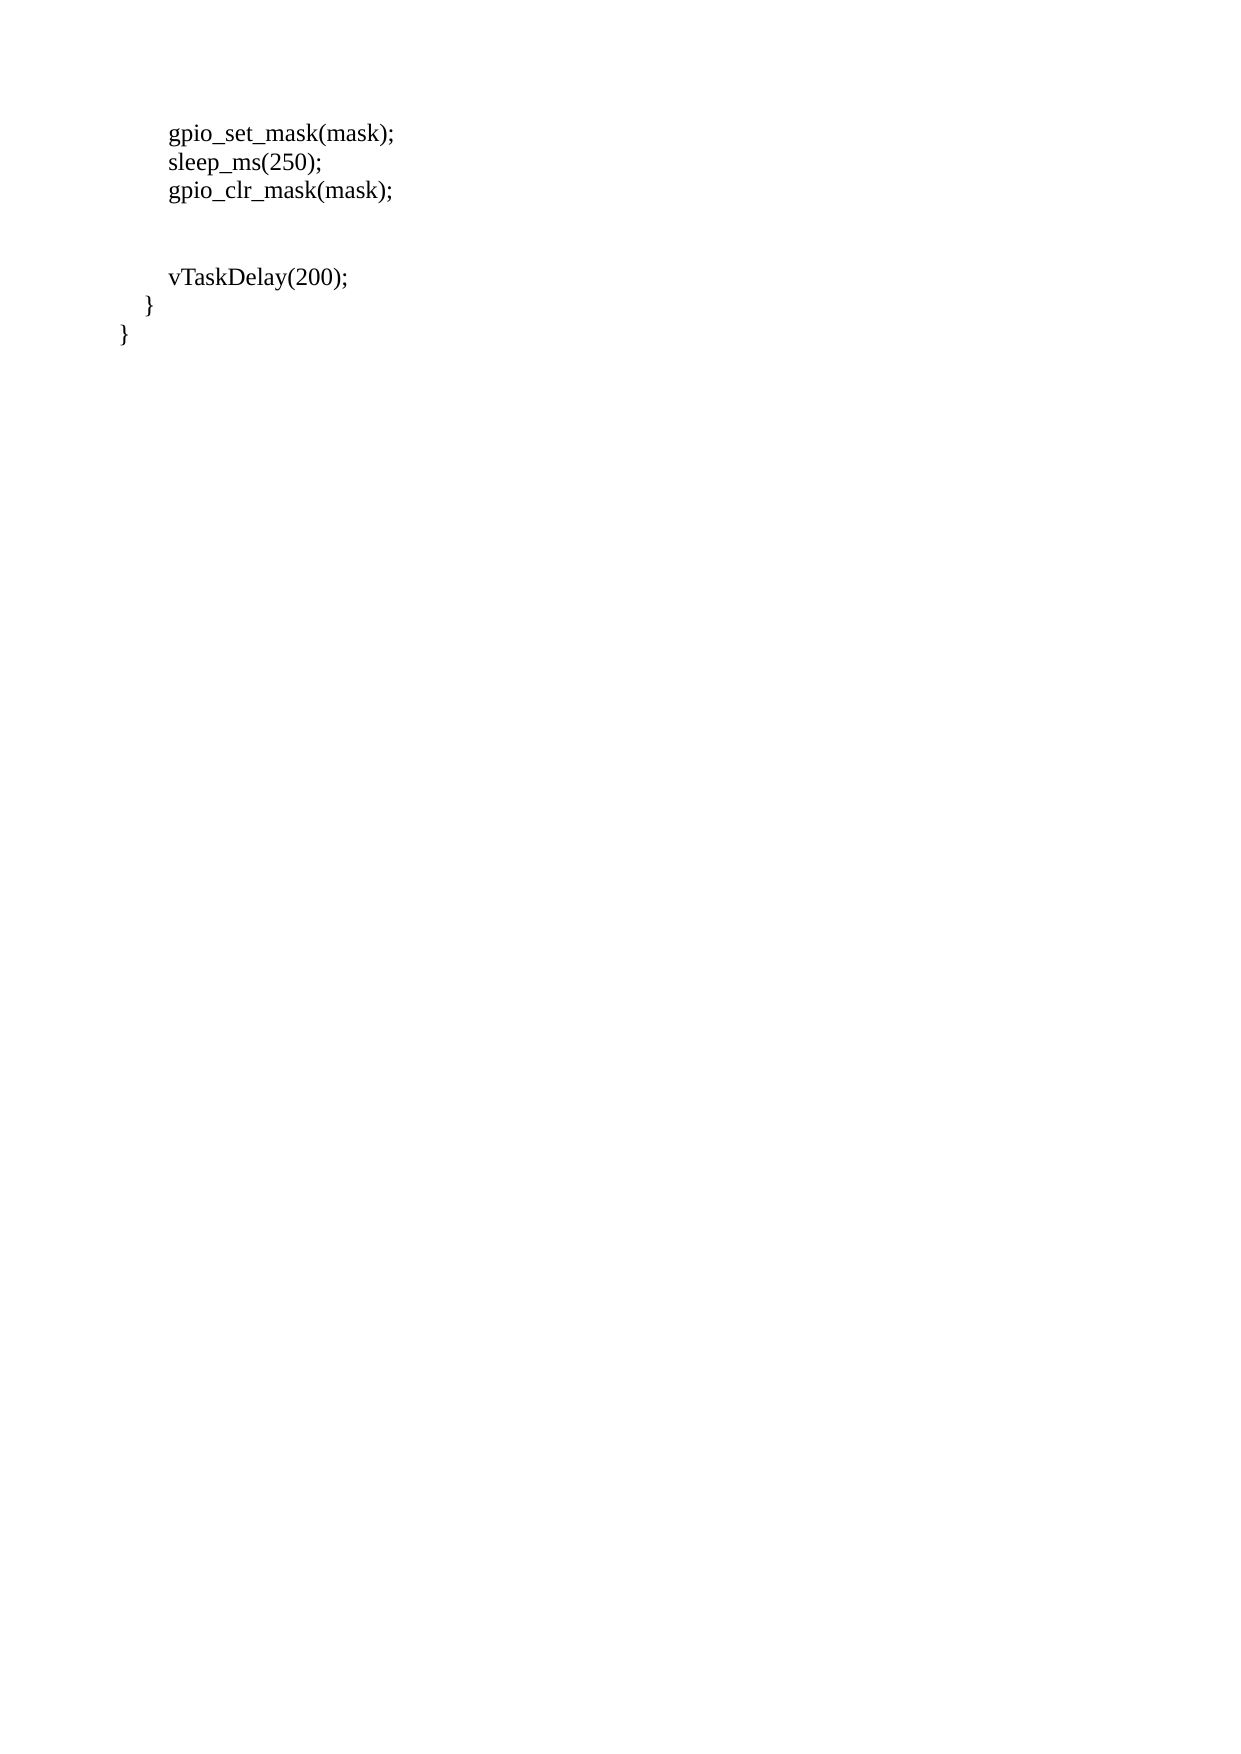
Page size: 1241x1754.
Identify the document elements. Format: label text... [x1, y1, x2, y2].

text } [118, 291, 1122, 319]
text vTaskDelay(200); [118, 262, 1122, 291]
text gpio_clr_mask(mask); [118, 176, 1122, 204]
text sleep_ms(250); [118, 147, 1122, 176]
text gpio_set_mask(mask); [118, 118, 1122, 147]
text } [118, 319, 1122, 348]
